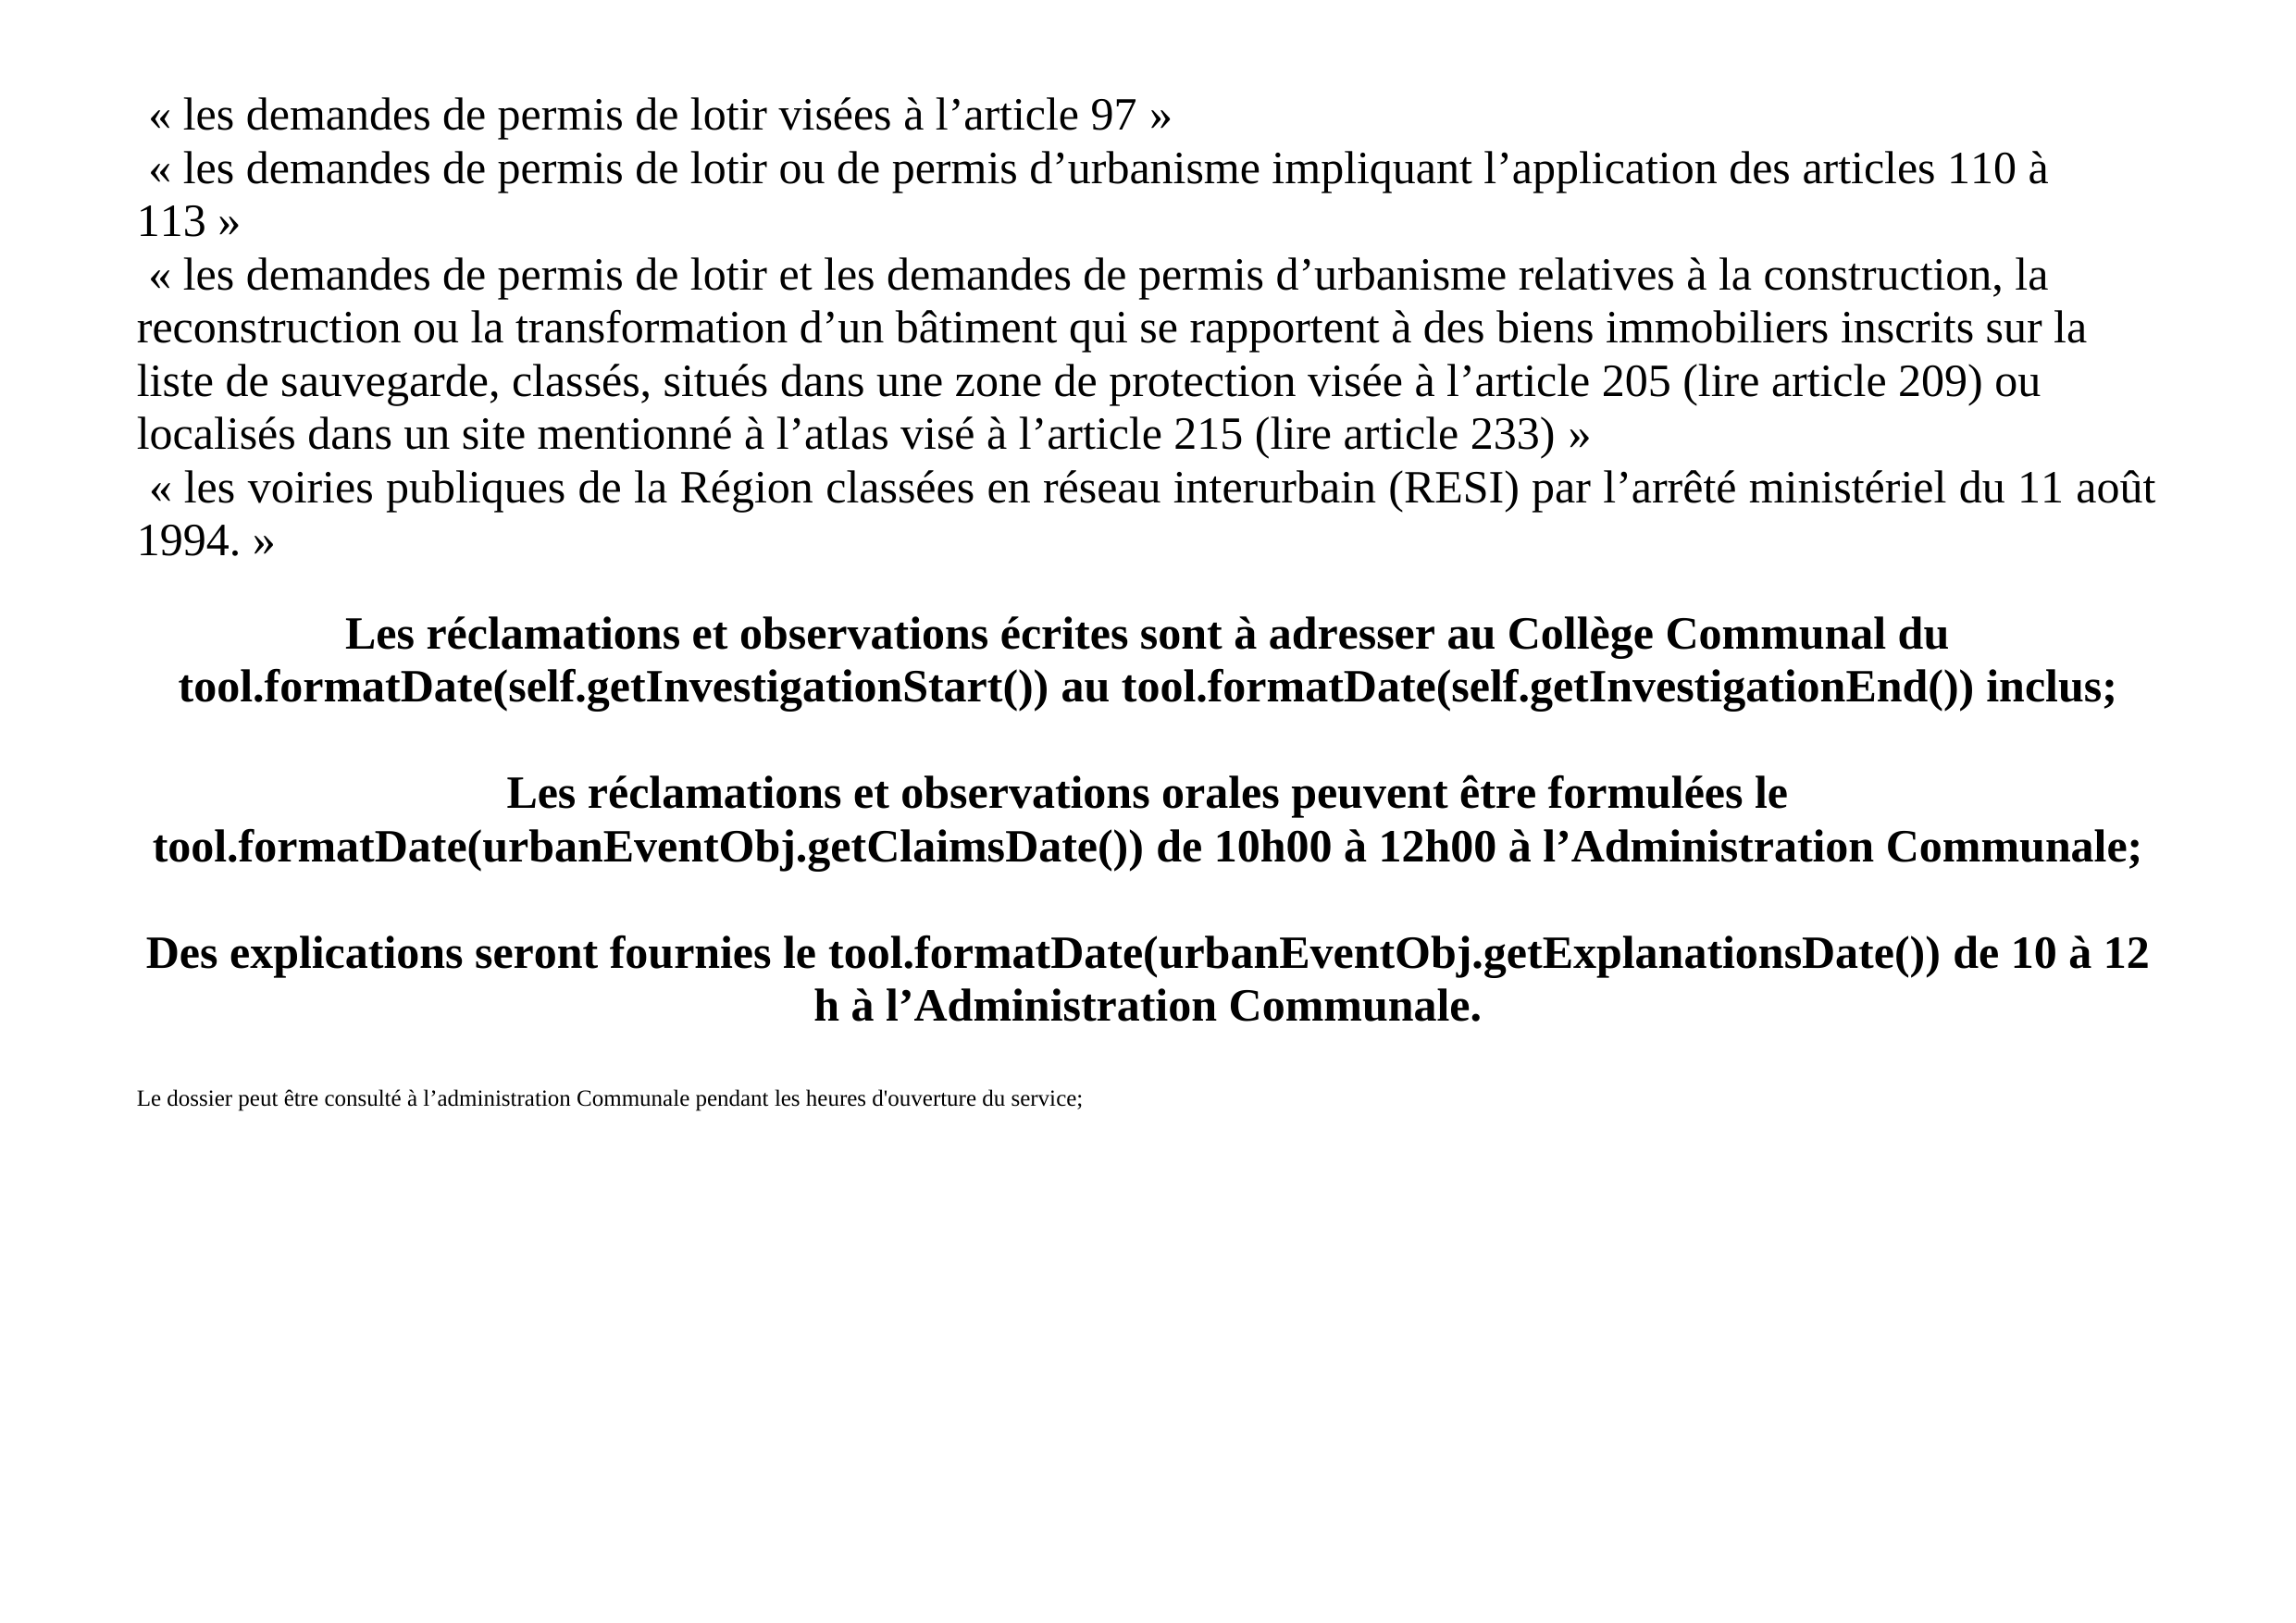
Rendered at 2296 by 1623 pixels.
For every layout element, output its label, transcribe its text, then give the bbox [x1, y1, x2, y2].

text Des explications seront fournies le tool.formatDate(urbanEventObj.getExplanationsDate()) de 10 à 12 h à l’Administration Communale. [137, 924, 2159, 1031]
text Le dossier peut être consulté à l’administration Communale pendant les heures d'ouverture du service; [137, 1084, 2159, 1111]
text Les réclamations et observations écrites sont à adresser au Collège Communal du tool.formatDate(self.getInvestigationStart()) au tool.formatDate(self.getInvestigationEnd()) inclus; [137, 605, 2159, 712]
text « les voiries publiques de la Région classées en réseau interurbain (RESI) par l’arrêté ministériel du 11 août 1994. » [137, 459, 2159, 565]
text Les réclamations et observations orales peuvent être formulées le tool.formatDate(urbanEventObj.getClaimsDate()) de 10h00 à 12h00 à l’Administration Communale; [137, 765, 2159, 872]
text « les demandes de permis de lotir et les demandes de permis d’urbanisme relatives à la construction, la reconstruction ou la transformation d’un bâtiment qui se rapportent à des biens immobiliers inscrits sur la liste de sauvegarde, classés, situés dans une zone de protection visée à l’article 205 (lire article 209) ou localisés dans un site mentionné à l’atlas visé à l’article 215 (lire article 233) » [137, 246, 2159, 459]
text « les demandes de permis de lotir visées à l’article 97 » [137, 87, 2159, 140]
text « les demandes de permis de lotir ou de permis d’urbanisme impliquant l’application des articles 110 à 113 » [137, 140, 2159, 246]
